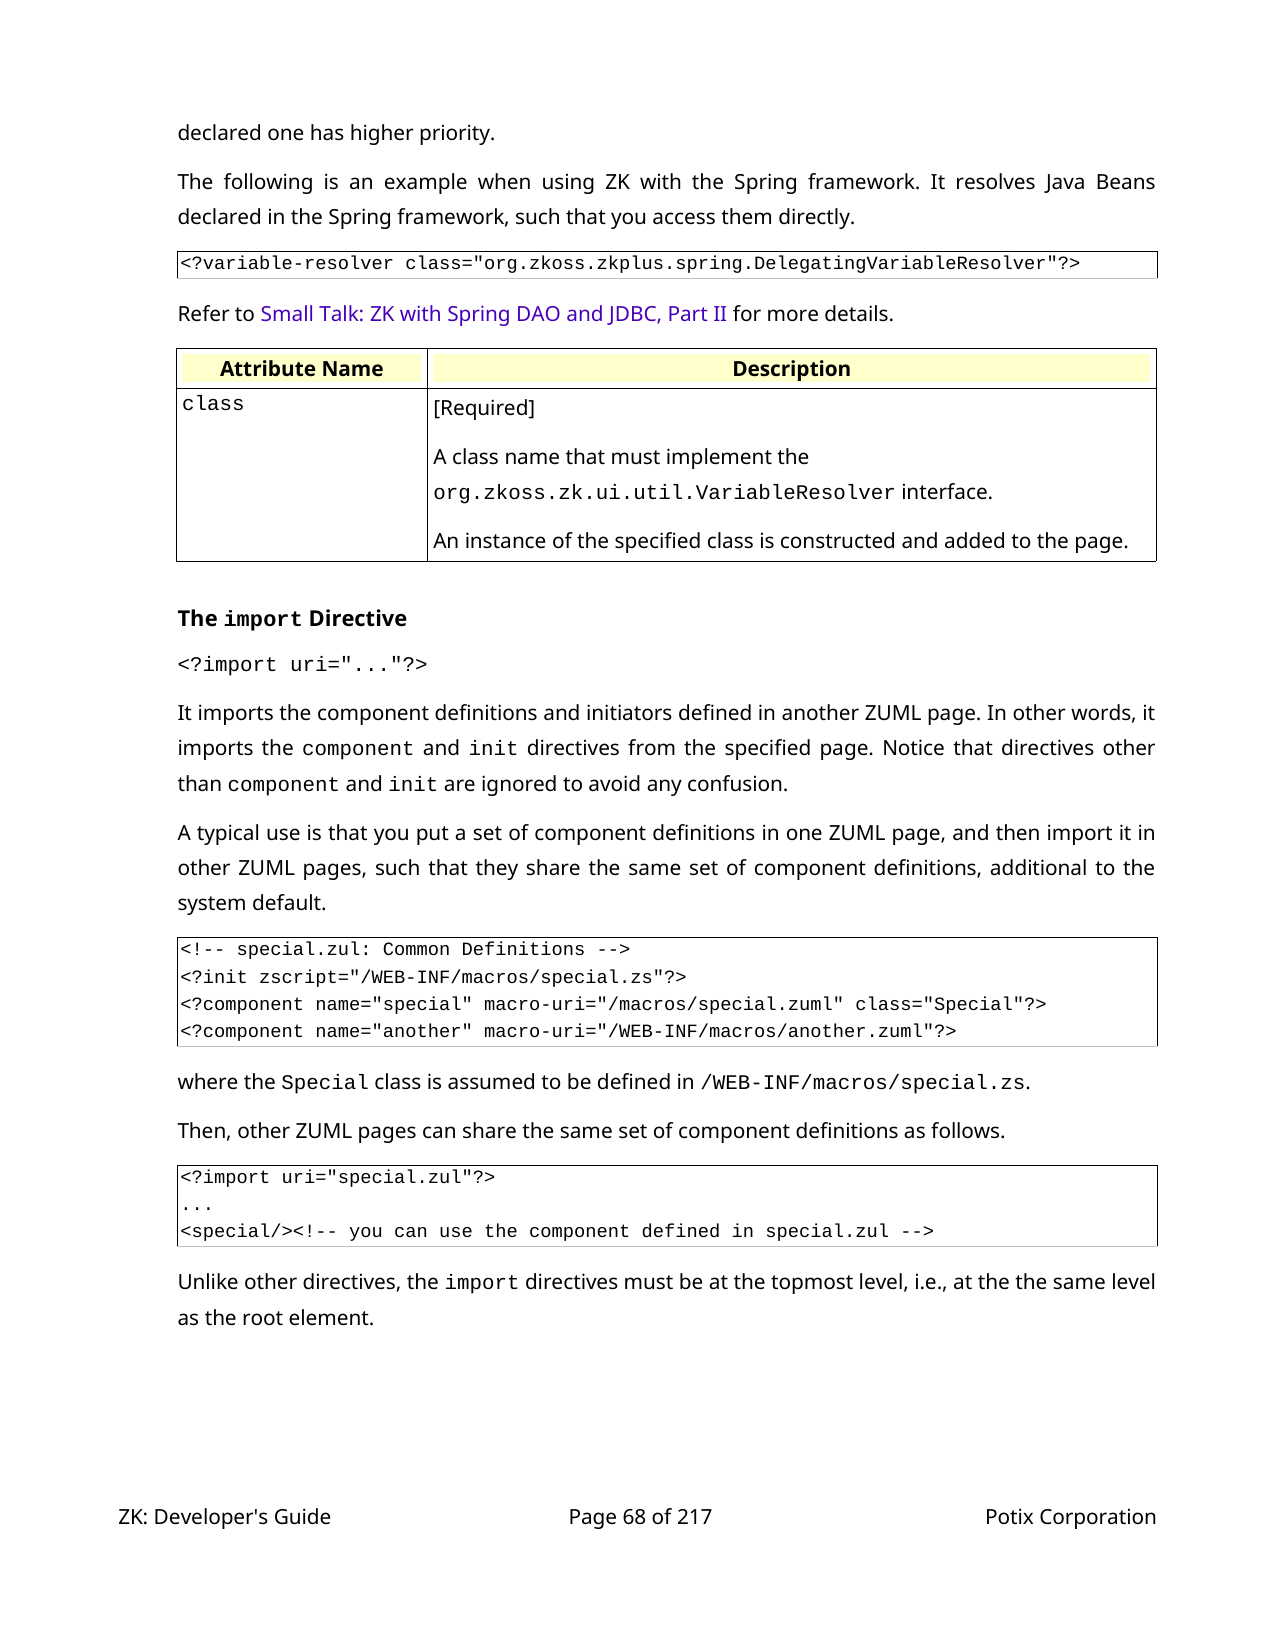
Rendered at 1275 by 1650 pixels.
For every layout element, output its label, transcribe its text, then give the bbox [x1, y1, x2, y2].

text where the Special class is assumed to be defined in /WEB-INF/macros/special.zs. [177, 1067, 1157, 1095]
text <?import uri="special.zul"?> [178, 1166, 1157, 1189]
text declared one has higher priority. [177, 118, 1157, 146]
text The following is an example when using ZK with the Spring framework. It resolves Java Beans declared in the Spring framework, such that you access them directly. [177, 167, 1157, 230]
text <?component name="special" macro-uri="/macros/special.zuml" class="Special"?> [178, 992, 1157, 1016]
table_header Attribute Name [177, 349, 427, 388]
subtitle The import Directive [177, 603, 1157, 633]
text ... [178, 1192, 1157, 1216]
text Unlike other directives, the import directives must be at the topmost level, i.e., at the the same level as the root element. [177, 1267, 1157, 1331]
text It imports the component definitions and initiators defined in another ZUML page. In other words, it imports the component and init directives from the specified page. Notice that directives other than component and init are ignored to avoid any confusion. [177, 698, 1157, 797]
text <?component name="another" macro-uri="/WEB-INF/macros/another.zuml"?> [178, 1019, 1157, 1046]
text <!-- special.zul: Common Definitions --> [178, 938, 1157, 962]
text <?init zscript="/WEB-INF/macros/special.zs"?> [178, 964, 1157, 989]
text <?import uri="..."?> [177, 654, 1157, 677]
text <?variable-resolver class="org.zkoss.zkplus.spring.DelegatingVariableResolver"?> [178, 252, 1157, 278]
table_header Description [428, 349, 1156, 388]
text A typical use is that you put a set of component definitions in one ZUML page, and then import it in other ZUML pages, such that they share the same set of component definitions, additional to the system default. [177, 818, 1157, 917]
table_cell [Required] A class name that must implement the org.zkoss.zk.ui.util.VariableResolver interface. An instance of the specified class is constructed and added to the page. [428, 389, 1156, 561]
text <special/><!-- you can use the component defined in special.zul --> [178, 1219, 1157, 1246]
table_cell class [177, 389, 427, 561]
text Then, other ZUML pages can share the same set of component definitions as follows. [177, 1116, 1157, 1144]
text Refer to Small Talk: ZK with Spring DAO and JDBC, Part II for more details. [177, 299, 1157, 327]
